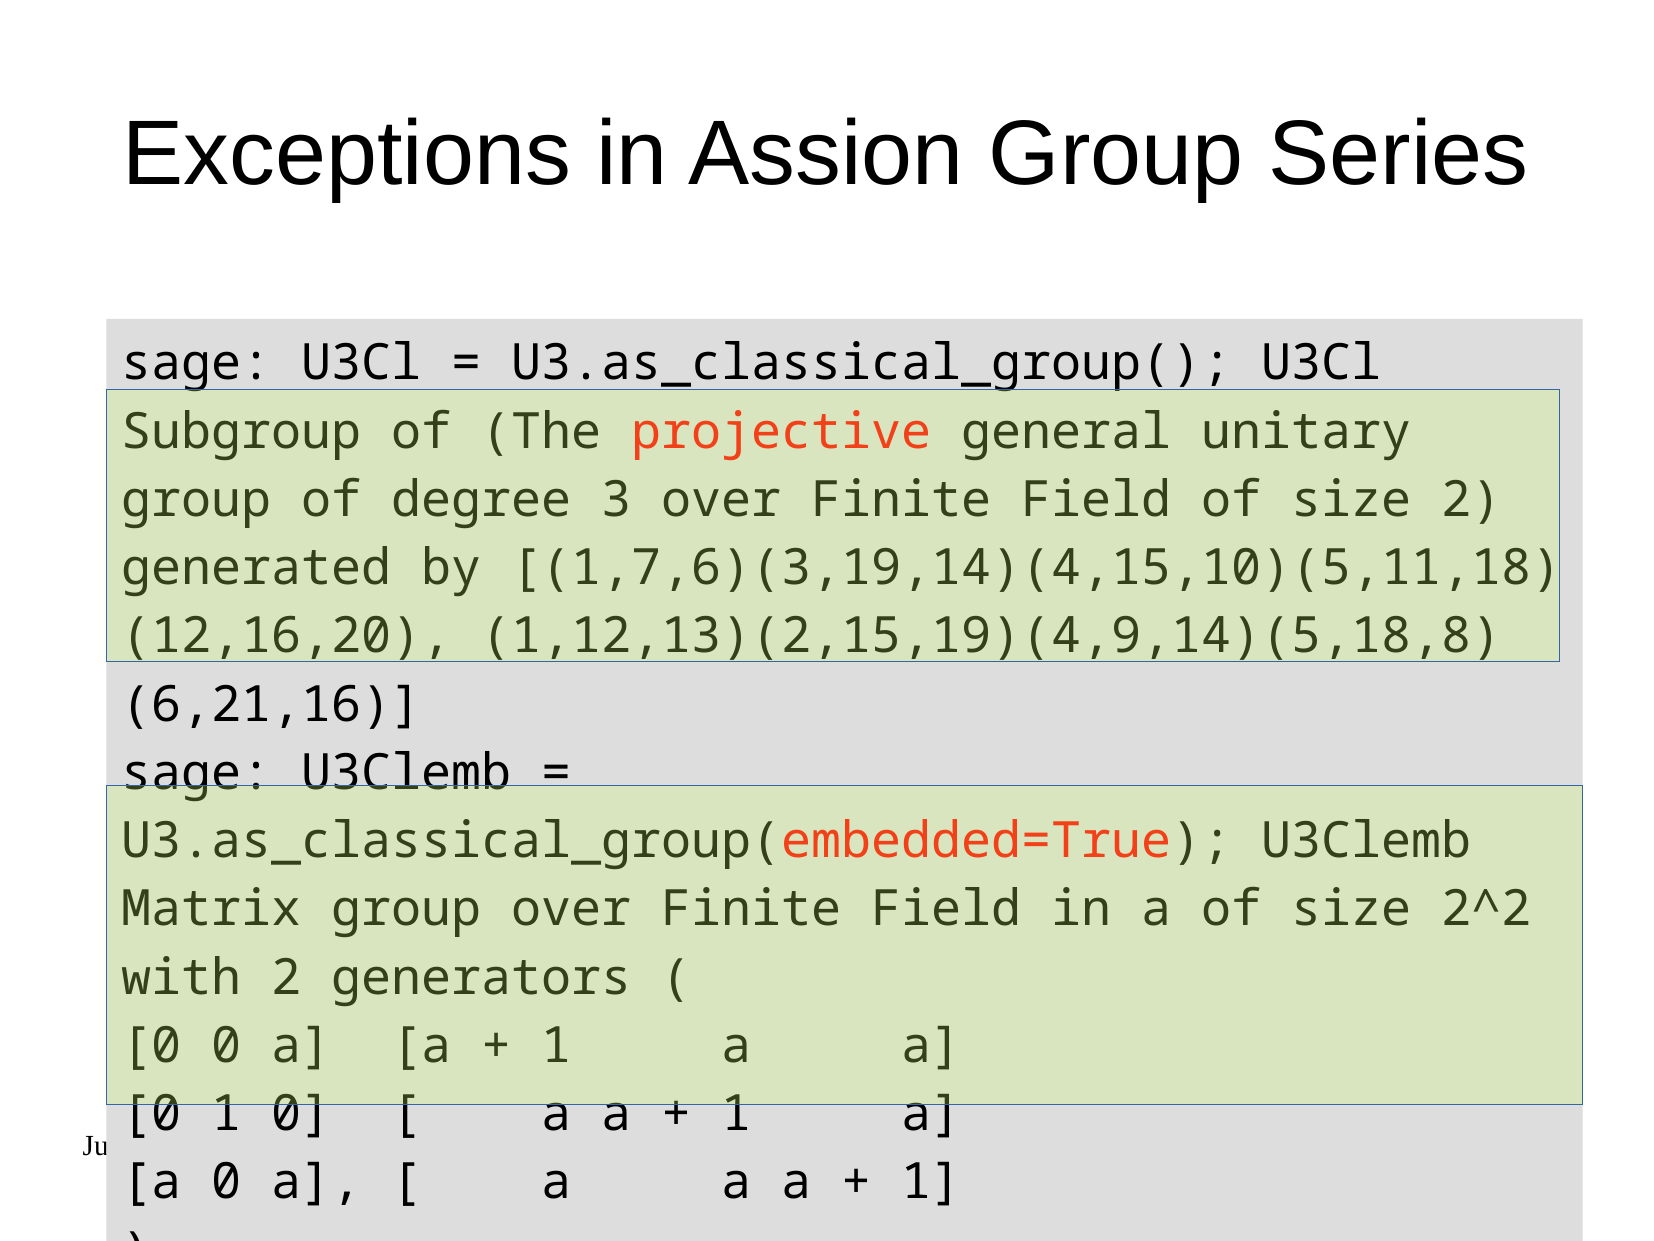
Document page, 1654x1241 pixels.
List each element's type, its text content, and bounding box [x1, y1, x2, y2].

title Exceptions in Assion Group Series [82, 49, 1571, 257]
text_box [106, 785, 1583, 1105]
text_box [106, 389, 1560, 662]
text_box sage: U3Cl = U3.as_classical_group(); U3Cl Subgroup of (The projective general unitary group of degree 3 over Finite Field of size 2) generated by [(1,7,6)(3,19,14)(4,15,10)(5,11,18)(12,16,20), (1,12,13)(2,15,19)(4,9,14)(5,18,8)(6,21,16)] sage: U3Clemb = U3.as_classical_group(embedded=True); U3Clemb Matrix group over Finite Field in a of size 2^2 with 2 generators ( [0 0 a] [a + 1 a a] [0 1 0] [ a a + 1 a] [a 0 a], [ a a a + 1] ) [106, 318, 1583, 785]
text_box sage: U3Cl = U3.as_classical_group(); U3Cl Subgroup of (The projective general unitary group of degree 3 over Finite Field of size 2) generated by [(1,7,6)(3,19,14)(4,15,10)(5,11,18)(12,16,20), (1,12,13)(2,15,19)(4,9,14)(5,18,8)(6,21,16)] sage: U3Clemb = U3.as_classical_group(embedded=True); U3Clemb Matrix group over Finite Field in a of size 2^2 with 2 generators ( [0 0 a] [a + 1 a a] [0 1 0] [ a a + 1 a] [a 0 a], [ a a a + 1] ) [106, 1105, 1583, 1129]
